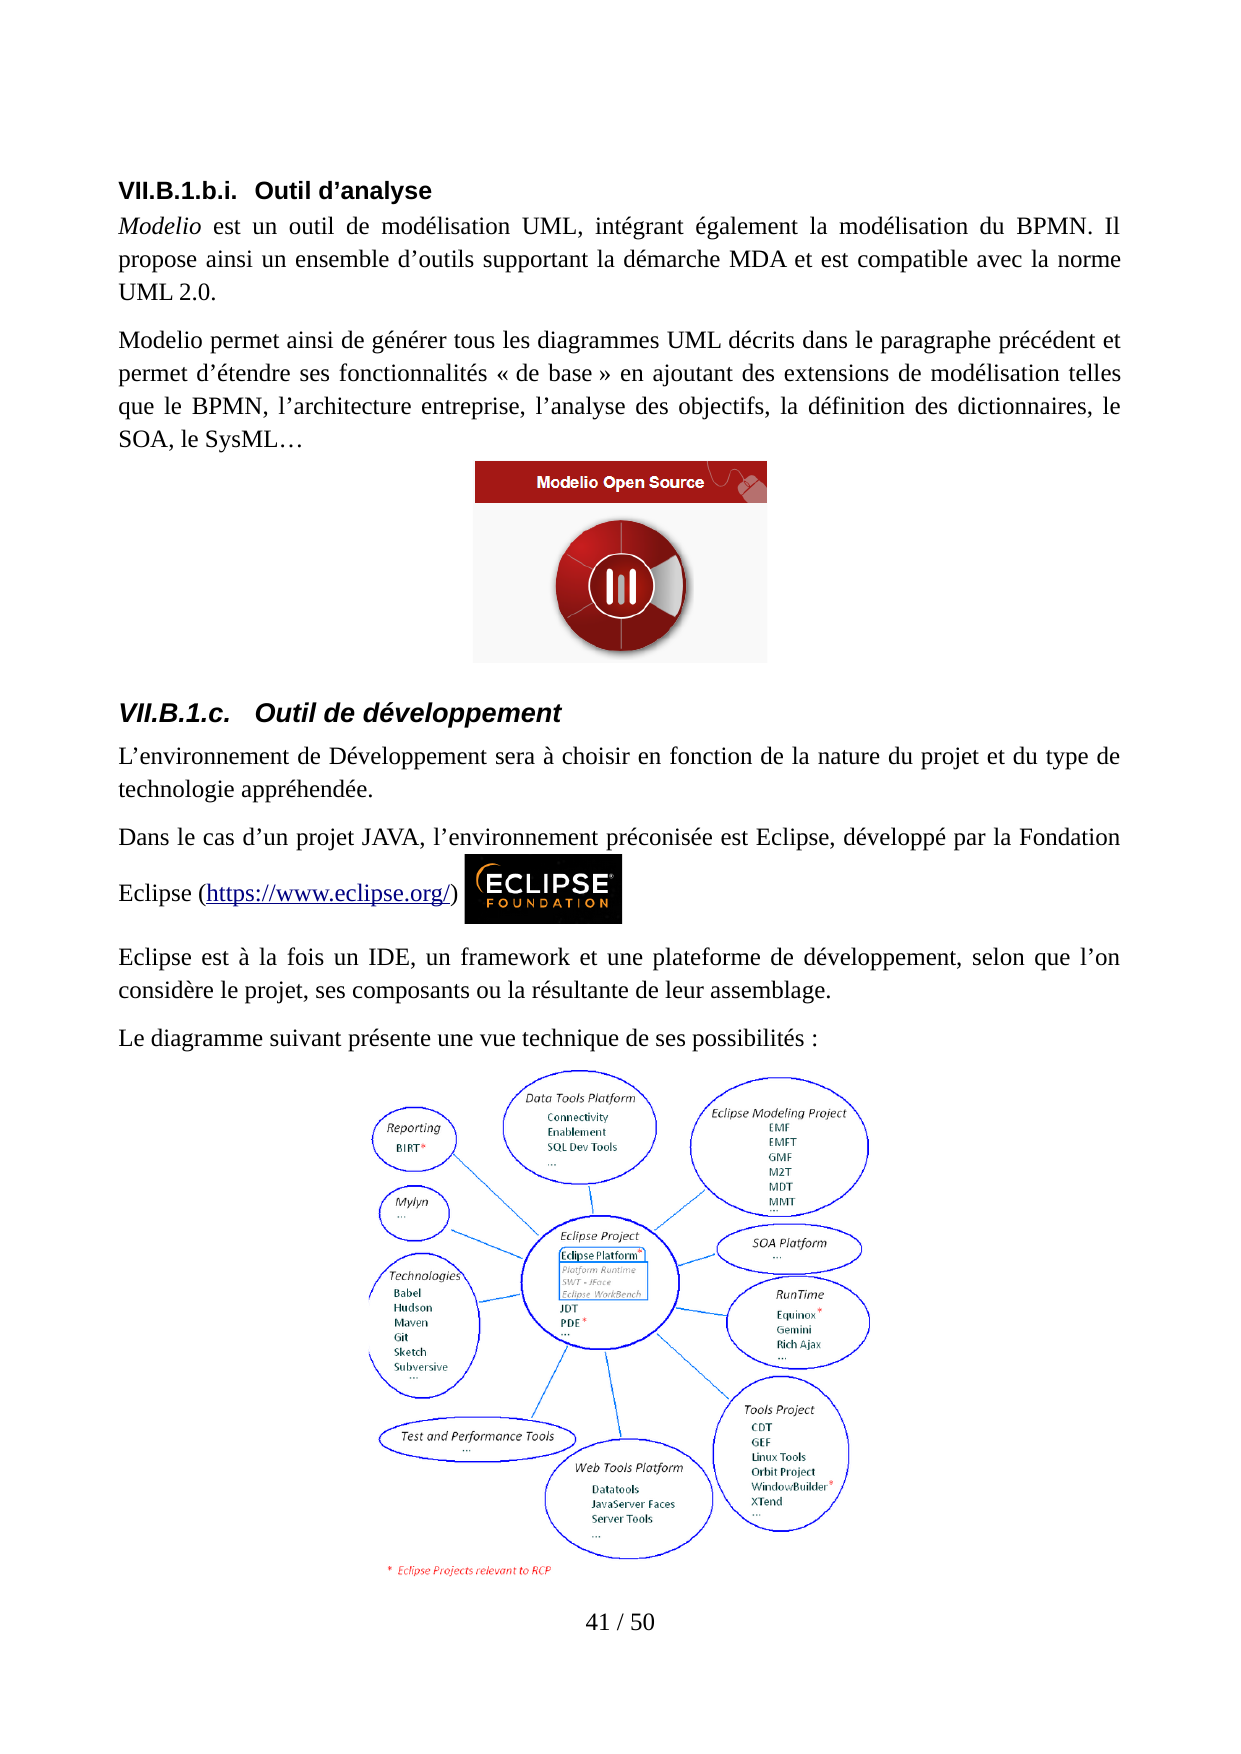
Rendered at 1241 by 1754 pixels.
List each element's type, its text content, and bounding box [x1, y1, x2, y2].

text Modelio permet ainsi de générer tous les diagrammes UML décrits dans le paragraphe précédent et permet d’étendre ses fonctionnalités « de base » en ajoutant des extensions de modélisation telles que le BPMN, l’architecture entreprise, l’analyse des objectifs, la définition des dictionnaires, le SOA, le SysML… [118, 325, 1122, 453]
text L’environnement de Développement sera à choisir en fonction de la nature du projet et du type de technologie appréhendée. [118, 741, 1122, 803]
subtitle Outil d’analyse [118, 176, 1122, 205]
text Dans le cas d’un projet JAVA, l’environnement préconisée est Eclipse, développé par la Fondation Eclipse (https://www.eclipse.org/) [118, 822, 1122, 924]
text Modelio est un outil de modélisation UML, intégrant également la modélisation du BPMN. Il propose ainsi un ensemble d’outils supportant la démarche MDA et est compatible avec la norme UML 2.0. [118, 211, 1122, 306]
text Eclipse est à la fois un IDE, un framework et une plateforme de développement, selon que l’on considère le projet, ses composants ou la résultante de leur assemblage. [118, 942, 1122, 1004]
text Le diagramme suivant présente une vue technique de ses possibilités : [118, 1023, 1122, 1052]
subtitle Outil de développement [118, 697, 1122, 728]
picture [464, 854, 623, 924]
picture [368, 1070, 872, 1577]
picture [472, 460, 768, 663]
